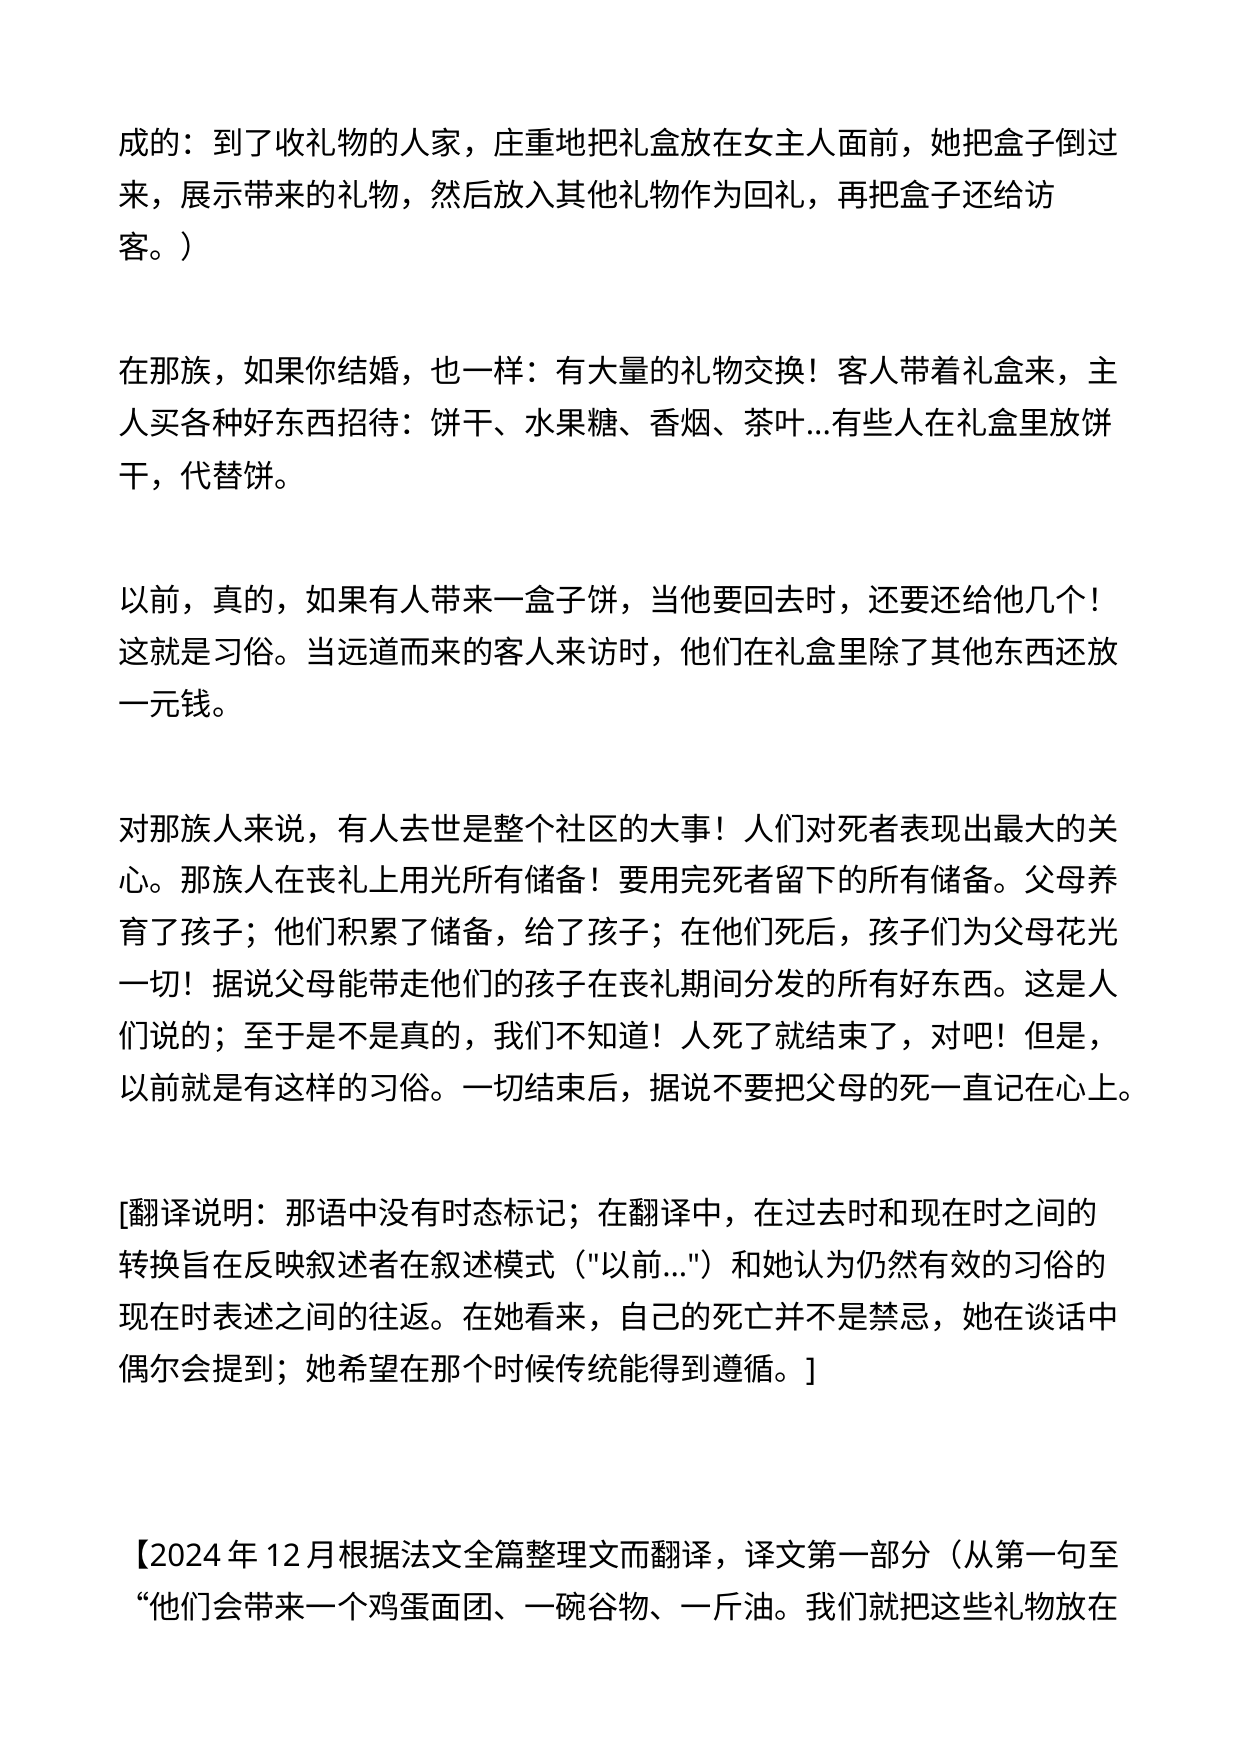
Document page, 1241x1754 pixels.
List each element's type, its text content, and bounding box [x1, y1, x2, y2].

text 成的：到了收礼物的人家，庄重地把礼盒放在女主人面前，她把盒子倒过来，展示带来的礼物，然后放入其他礼物作为回礼，再把盒子还给访客。） [118, 118, 1122, 267]
text [翻译说明：那语中没有时态标记；在翻译中，在过去时和现在时之间的转换旨在反映叙述者在叙述模式（"以前..."）和她认为仍然有效的习俗的现在时表述之间的往返。在她看来，自己的死亡并不是禁忌，她在谈话中偶尔会提到；她希望在那个时候传统能得到遵循。] [118, 1188, 1122, 1390]
text 【2024年12月根据法文全篇整理文而翻译，译文第一部分（从第一句至“他们会带来一个鸡蛋面团、一碗谷物、一斤油。我们就把这些礼物放在 [118, 1530, 1122, 1627]
text 在那族，如果你结婚，也一样：有大量的礼物交换！客人带着礼盒来，主人买各种好东西招待：饼干、水果糖、香烟、茶叶...有些人在礼盒里放饼干，代替饼。 [118, 347, 1122, 496]
text 以前，真的，如果有人带来一盒子饼，当他要回去时，还要还给他几个！这就是习俗。当远道而来的客人来访时，他们在礼盒里除了其他东西还放一元钱。 [118, 575, 1122, 724]
text 对那族人来说，有人去世是整个社区的大事！人们对死者表现出最大的关心。那族人在丧礼上用光所有储备！要用完死者留下的所有储备。父母养育了孩子；他们积累了储备，给了孩子；在他们死后，孩子们为父母花光一切！据说父母能带走他们的孩子在丧礼期间分发的所有好东西。这是人们说的；至于是不是真的，我们不知道！人死了就结束了，对吧！但是，以前就是有这样的习俗。一切结束后，据说不要把父母的死一直记在心上。 [118, 804, 1122, 1109]
